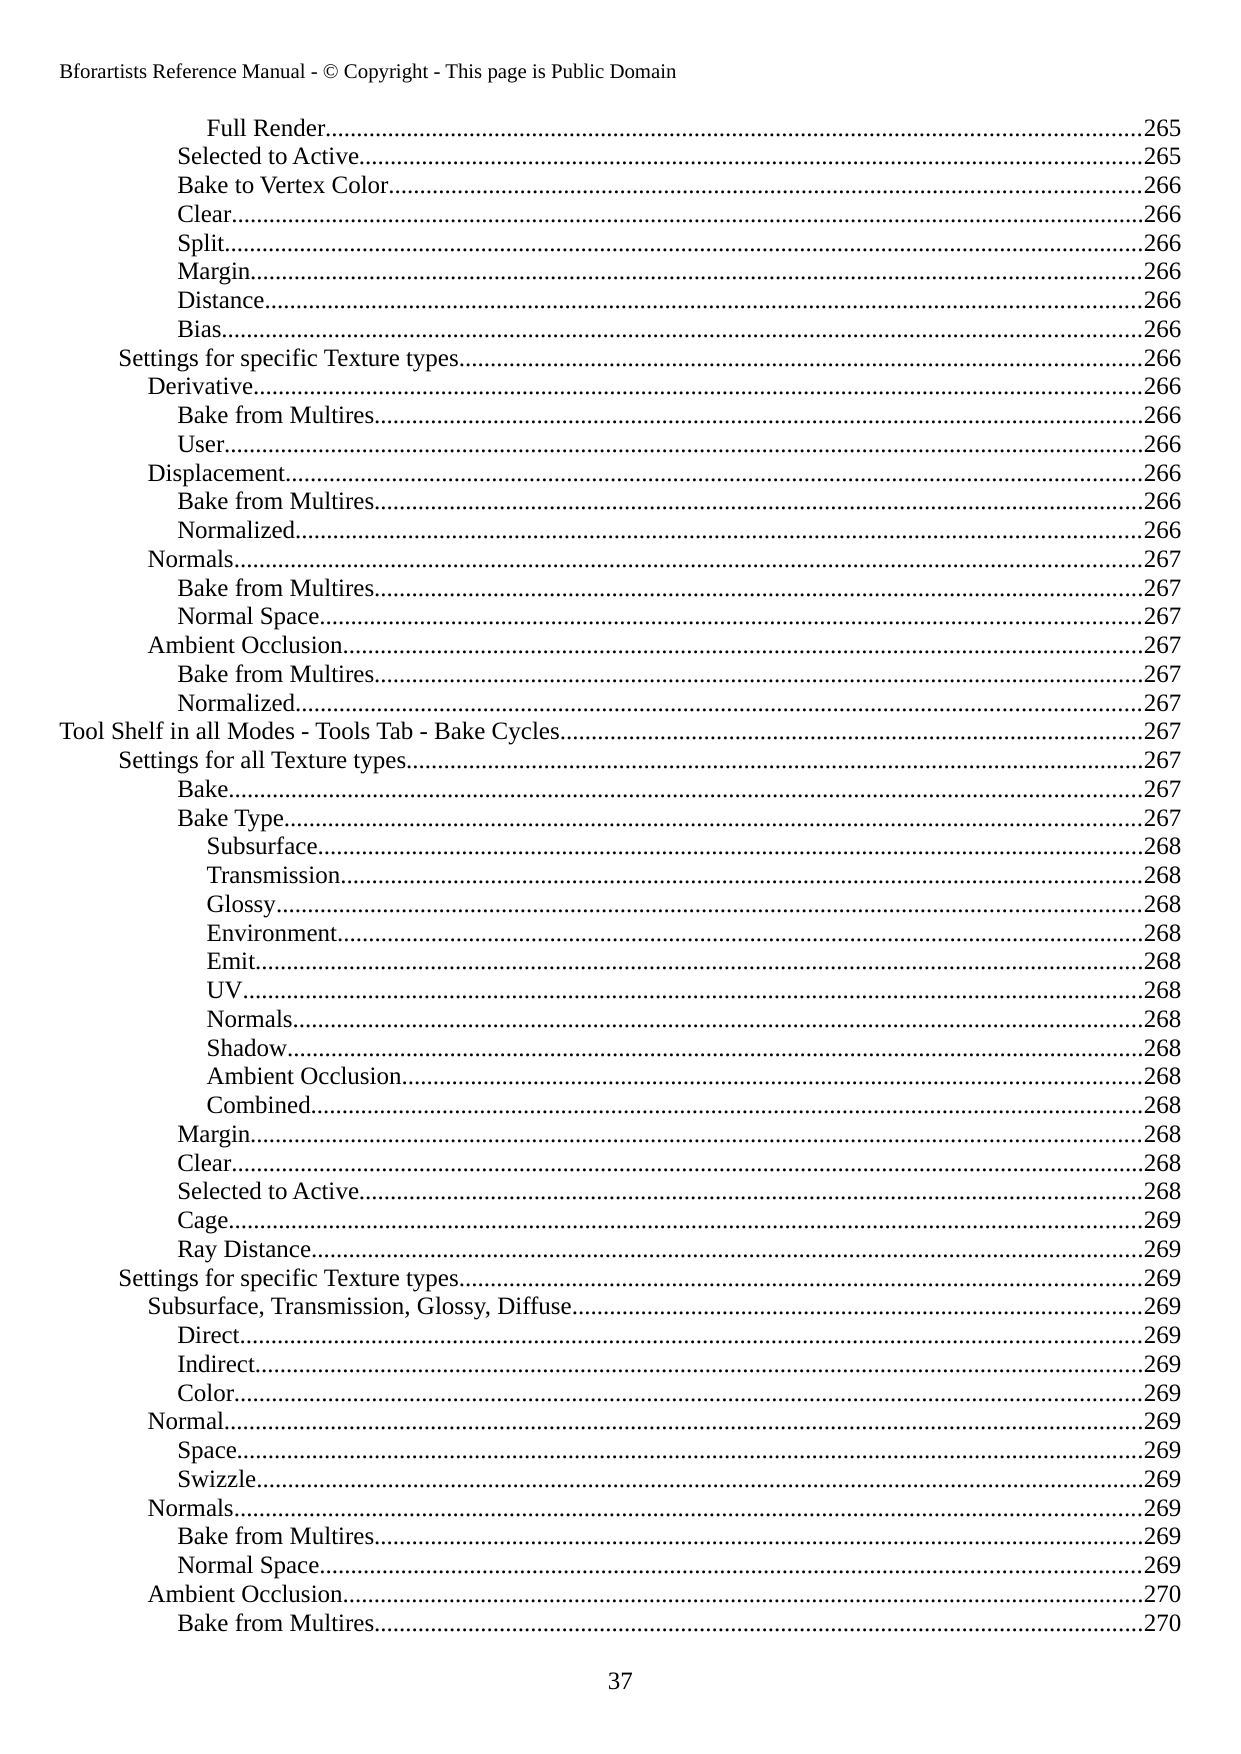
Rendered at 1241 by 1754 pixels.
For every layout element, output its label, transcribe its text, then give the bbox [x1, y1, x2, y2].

text Ambient Occlusion 267 [147, 630, 1181, 659]
text Normals 267 [147, 544, 1181, 573]
text Emit 268 [206, 946, 1181, 975]
text Bake 267 [177, 774, 1181, 803]
text User 266 [177, 429, 1181, 458]
text Subsurface 268 [206, 831, 1181, 860]
text Selected to Active 268 [177, 1176, 1181, 1205]
text Glossy 268 [206, 889, 1181, 918]
text Cage 269 [177, 1205, 1181, 1234]
text Ambient Occlusion 268 [206, 1061, 1181, 1090]
text Split 266 [177, 228, 1181, 256]
text Normal 269 [147, 1406, 1181, 1435]
text Bake from Multires 267 [177, 573, 1181, 601]
text Direct 269 [177, 1320, 1181, 1349]
text Normalized 267 [177, 688, 1181, 716]
text Transmission 268 [206, 860, 1181, 889]
text Combined 268 [206, 1090, 1181, 1119]
text Clear 268 [177, 1148, 1181, 1176]
text Ambient Occlusion 270 [147, 1579, 1181, 1608]
text Normals 268 [206, 1004, 1181, 1033]
text Normals 269 [147, 1493, 1181, 1521]
text Bias 266 [177, 314, 1181, 343]
text Bake from Multires 269 [177, 1521, 1181, 1550]
text Tool Shelf in all Modes - Tools Tab - Bake Cycles 267 [59, 716, 1181, 745]
text Derivative 266 [147, 371, 1181, 400]
text Bake from Multires 266 [177, 486, 1181, 515]
text Color 269 [177, 1378, 1181, 1406]
text Distance 266 [177, 285, 1181, 314]
text Margin 266 [177, 256, 1181, 285]
text UV 268 [206, 975, 1181, 1004]
text Space 269 [177, 1435, 1181, 1464]
text Settings for all Texture types 267 [118, 745, 1181, 774]
text Settings for specific Texture types 266 [118, 343, 1181, 371]
text Shadow 268 [206, 1033, 1181, 1061]
text Bake Type 267 [177, 803, 1181, 831]
text Normal Space 269 [177, 1550, 1181, 1579]
text Displacement 266 [147, 458, 1181, 486]
text Normalized 266 [177, 515, 1181, 544]
text Environment 268 [206, 918, 1181, 946]
text Normal Space 267 [177, 601, 1181, 630]
text Bake from Multires 266 [177, 400, 1181, 429]
text Selected to Active 265 [177, 141, 1181, 170]
text Subsurface, Transmission, Glossy, Diffuse 269 [147, 1291, 1181, 1320]
text Bake to Vertex Color 266 [177, 170, 1181, 199]
text Bake from Multires 267 [177, 659, 1181, 688]
text Clear 266 [177, 199, 1181, 228]
text Swizzle 269 [177, 1464, 1181, 1493]
text Margin 268 [177, 1119, 1181, 1148]
text Bake from Multires 270 [177, 1608, 1181, 1636]
text Full Render 265 [206, 113, 1181, 141]
text Settings for specific Texture types 269 [118, 1263, 1181, 1291]
text Ray Distance 269 [177, 1234, 1181, 1263]
text Indirect 269 [177, 1349, 1181, 1378]
